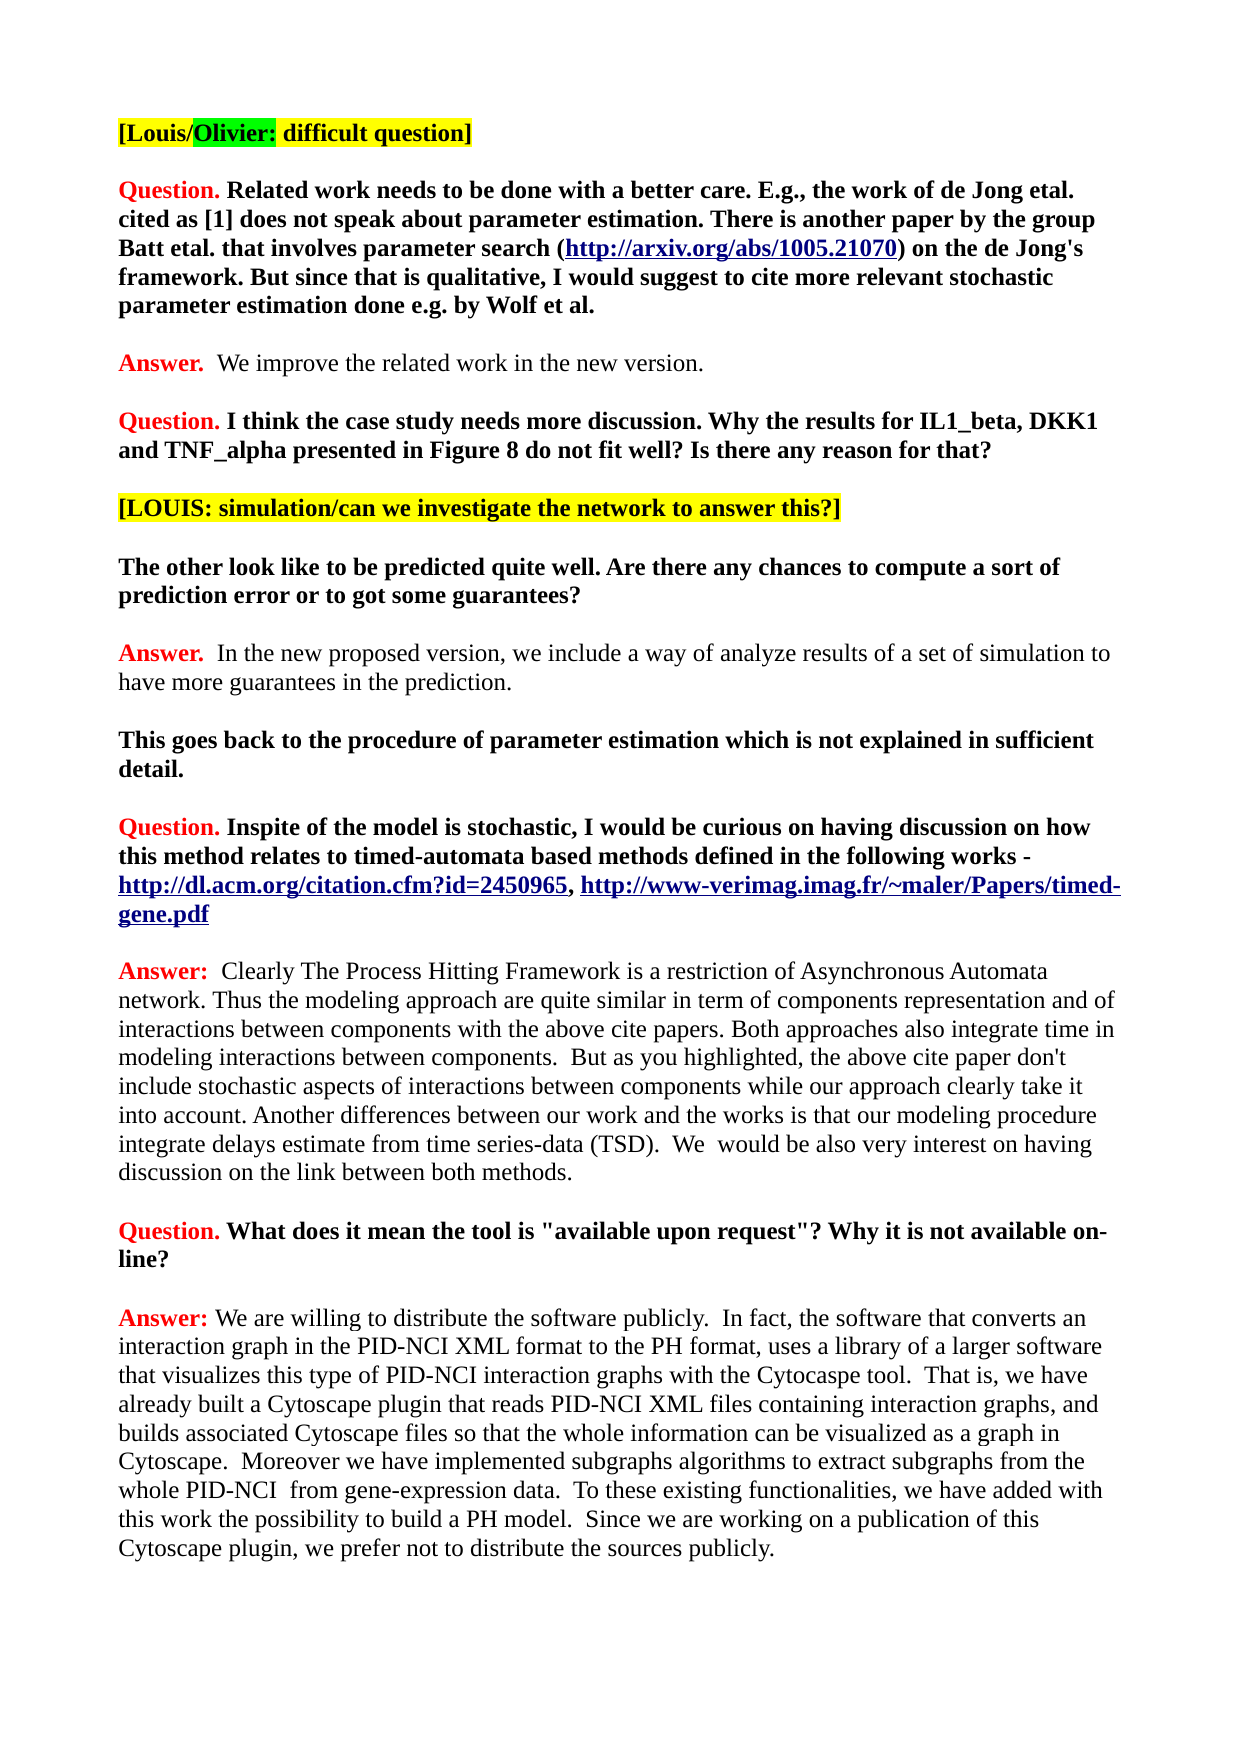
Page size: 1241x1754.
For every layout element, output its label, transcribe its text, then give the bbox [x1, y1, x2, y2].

text The other look like to be predicted quite well. Are there any chances to compute a sort of prediction error or to got some guarantees? [118, 552, 1122, 609]
text Answer. In the new proposed version, we include a way of analyze results of a set of simulation to have more guarantees in the prediction. [118, 638, 1122, 696]
text Question. Related work needs to be done with a better care. E.g., the work of de Jong etal. cited as [1] does not speak about parameter estimation. There is another paper by the group Batt etal. that involves parameter search (http://arxiv.org/abs/1005.21070) on the de Jong's framework. But since that is qualitative, I would suggest to cite more relevant stochastic parameter estimation done e.g. by Wolf et al. [118, 176, 1122, 319]
text Answer: Clearly The Process Hitting Framework is a restriction of Asynchronous Automata network. Thus the modeling approach are quite similar in term of components representation and of interactions between components with the above cite papers. Both approaches also integrate time in modeling interactions between components. But as you highlighted, the above cite paper don't include stochastic aspects of interactions between components while our approach clearly take it into account. Another differences between our work and the works is that our modeling procedure integrate delays estimate from time series-data (TSD). We would be also very interest on having discussion on the link between both methods. [118, 956, 1122, 1186]
text [Louis/Olivier: difficult question] [118, 118, 1122, 147]
text Question. What does it mean the tool is "available upon request"? Why it is not available on-line? [118, 1216, 1122, 1273]
text Answer. We improve the related work in the new version. [118, 348, 1122, 377]
text Answer: We are willing to distribute the software publicly. In fact, the software that converts an interaction graph in the PID-NCI XML format to the PH format, uses a library of a larger software that visualizes this type of PID-NCI interaction graphs with the Cytocaspe tool. That is, we have already built a Cytoscape plugin that reads PID-NCI XML files containing interaction graphs, and builds associated Cytoscape files so that the whole information can be visualized as a graph in Cytoscape. Moreover we have implemented subgraphs algorithms to extract subgraphs from the whole PID-NCI from gene-expression data. To these existing functionalities, we have added with this work the possibility to build a PH model. Since we are working on a publication of this Cytoscape plugin, we prefer not to distribute the sources publicly. [118, 1303, 1122, 1561]
text [LOUIS: simulation/can we investigate the network to answer this?] [118, 493, 1122, 522]
text Question. I think the case study needs more discussion. Why the results for IL1_beta, DKK1 and TNF_alpha presented in Figure 8 do not fit well? Is there any reason for that? [118, 406, 1122, 464]
text Question. Inspite of the model is stochastic, I would be curious on having discussion on how this method relates to timed-automata based methods defined in the following works - http://dl.acm.org/citation.cfm?id=2450965, http://www-verimag.imag.fr/~maler/Papers/timed-gene.pdf [118, 812, 1122, 927]
text This goes back to the procedure of parameter estimation which is not explained in sufficient detail. [118, 726, 1122, 783]
